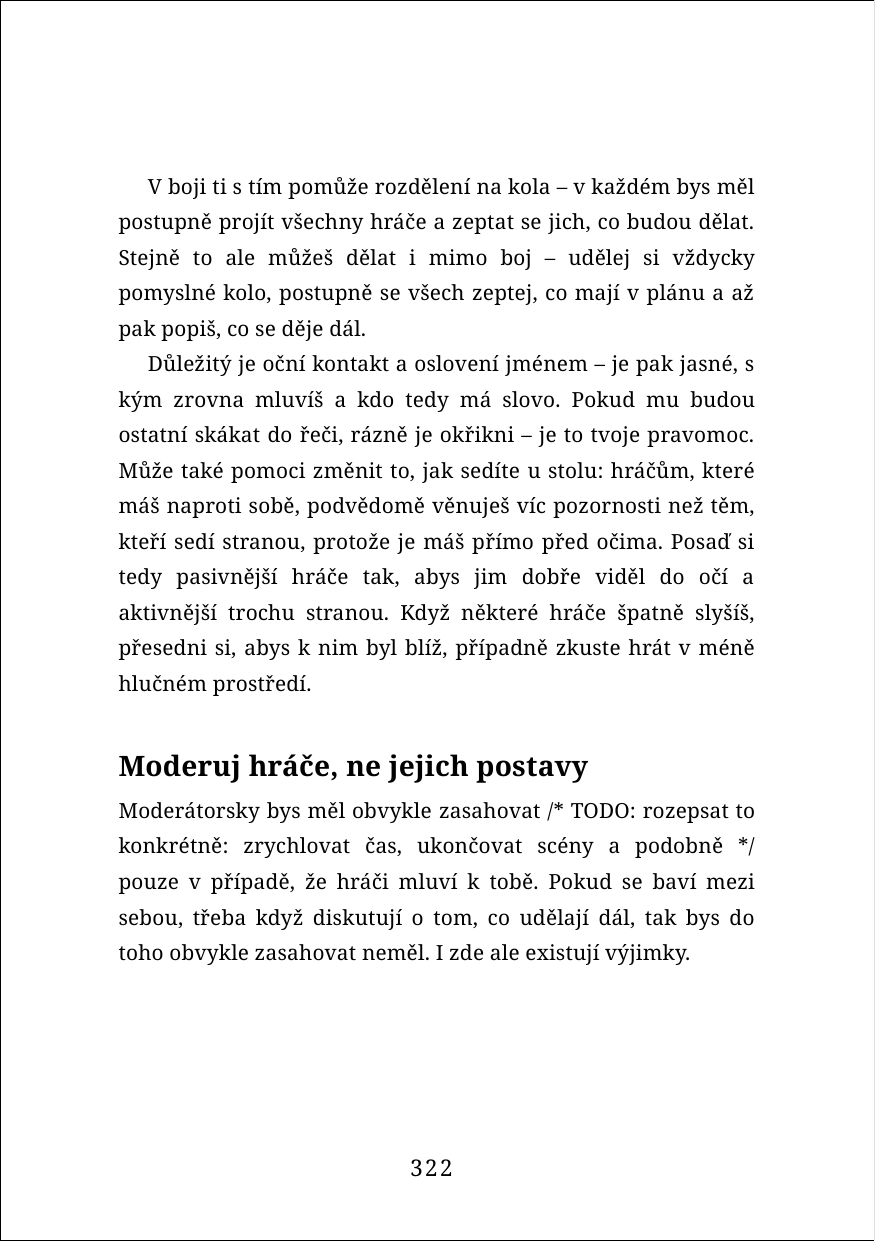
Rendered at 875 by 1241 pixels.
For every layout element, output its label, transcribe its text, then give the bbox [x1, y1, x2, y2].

subtitle Moderuj hráče, ne jejich postavy [118, 746, 756, 784]
text V boji ti s tím pomůže rozdělení na kola – v každém bys měl postupně projít všechny hráče a zeptat se jich, co budou dělat. Stejně to ale můžeš dělat i mimo boj – udělej si vždycky pomyslné kolo, postupně se všech zeptej, co mají v plánu a až pak popiš, co se děje dál. Důležitý je oční kontakt a oslovení jménem – je pak jasné, s kým zrovna mluvíš a kdo tedy má slovo. Pokud mu budou ostatní skákat do řeči, rázně je okřikni – je to tvoje pravomoc. Může také pomoci změnit to, jak sedíte u stolu: hráčům, které máš naproti sobě, podvědomě věnuješ víc pozornosti než těm, kteří sedí stranou, protože je máš přímo před očima. Posaď si tedy pasivnější hráče tak, abys jim dobře viděl do očí a aktivnější trochu stranou. Když některé hráče špatně slyšíš, přesedni si, abys k nim byl blíž, případně zkuste hrát v méně hlučném prostředí. [118, 172, 756, 697]
text Moderátorsky bys měl obvykle zasahovat /* TODO: rozepsat to konkrétně: zrychlovat čas, ukončovat scény a podobně */ pouze v případě, že hráči mluví k tobě. Pokud se baví mezi sebou, třeba když diskutují o tom, co udělají dál, tak bys do toho obvykle zasahovat neměl. I zde ale existují výjimky. [118, 796, 756, 967]
